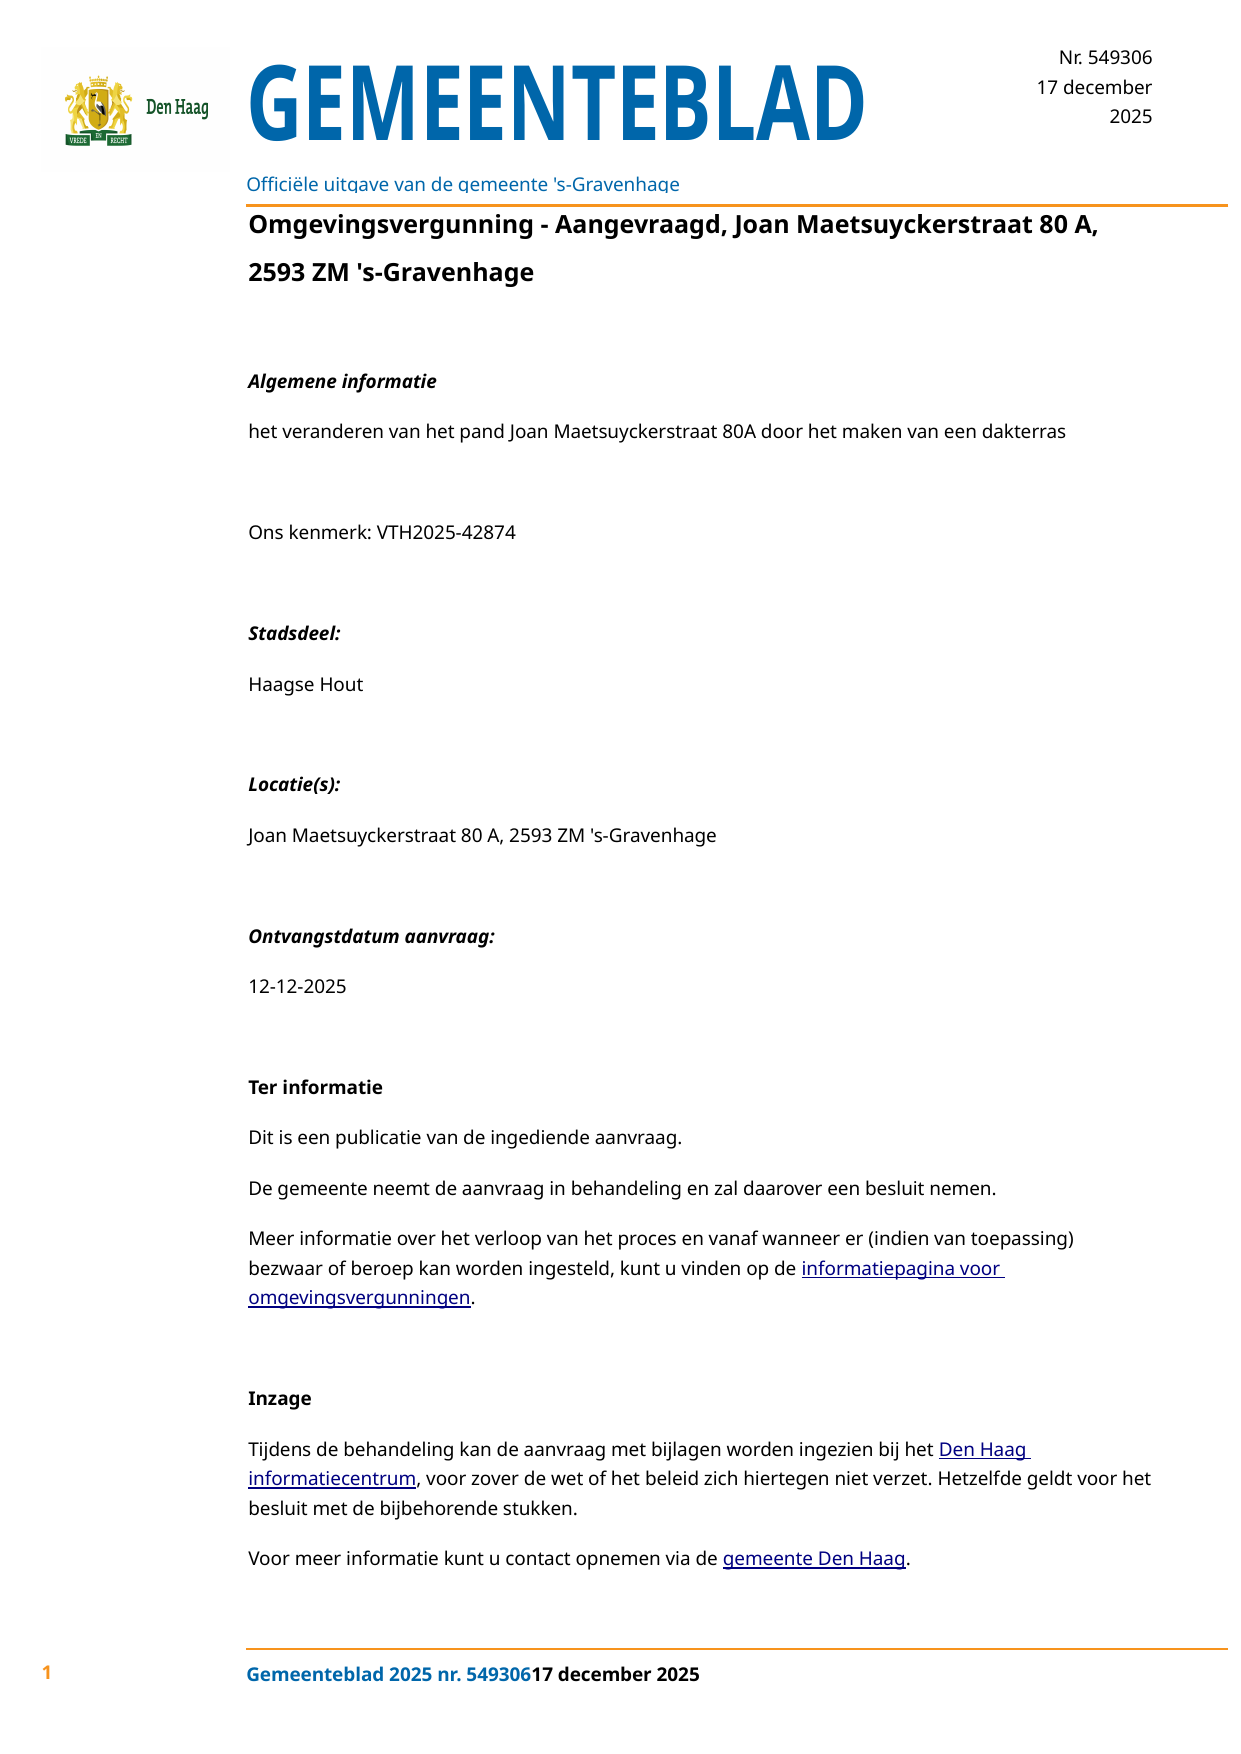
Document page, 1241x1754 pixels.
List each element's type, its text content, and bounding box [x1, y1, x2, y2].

text Inzage [248, 1385, 1152, 1411]
text Ons kenmerk: VTH2025-42874 [248, 519, 1152, 545]
text Ter informatie [248, 1074, 1152, 1100]
text Voor meer informatie kunt u contact opnemen via de gemeente Den Haag. [248, 1545, 1152, 1571]
text Dit is een publicatie van de ingediende aanvraag. [248, 1124, 1152, 1150]
text Tijdens de behandeling kan de aanvraag met bijlagen worden ingezien bij het Den Haag informatiecentrum, voor zover de wet of het beleid zich hiertegen niet verzet. Hetzelfde geldt voor het besluit met de bijbehorende stukken. [248, 1436, 1152, 1521]
text Haagse Hout [248, 671, 1152, 697]
picture [41, 47, 231, 172]
text Locatie(s): [248, 772, 1152, 797]
text 12-12-2025 [248, 973, 1152, 999]
text Omgevingsvergunning - Aangevraagd, Joan Maetsuyckerstraat 80 A, 2593 ZM 's-Gravenhage [248, 207, 1152, 288]
text De gemeente neemt de aanvraag in behandeling en zal daarover een besluit nemen. [248, 1175, 1152, 1201]
text Meer informatie over het verloop van het proces en vanaf wanneer er (indien van toepassing) bezwaar of beroep kan worden ingesteld, kunt u vinden op de informatiepagina voor omgevingsvergunningen. [248, 1225, 1152, 1310]
text Joan Maetsuyckerstraat 80 A, 2593 ZM 's-Gravenhage [248, 822, 1152, 848]
text het veranderen van het pand Joan Maetsuyckerstraat 80A door het maken van een dakterras [248, 419, 1152, 444]
text Ontvangstdatum aanvraag: [248, 923, 1152, 949]
text Algemene informatie [248, 368, 1152, 394]
text Stadsdeel: [248, 620, 1152, 646]
